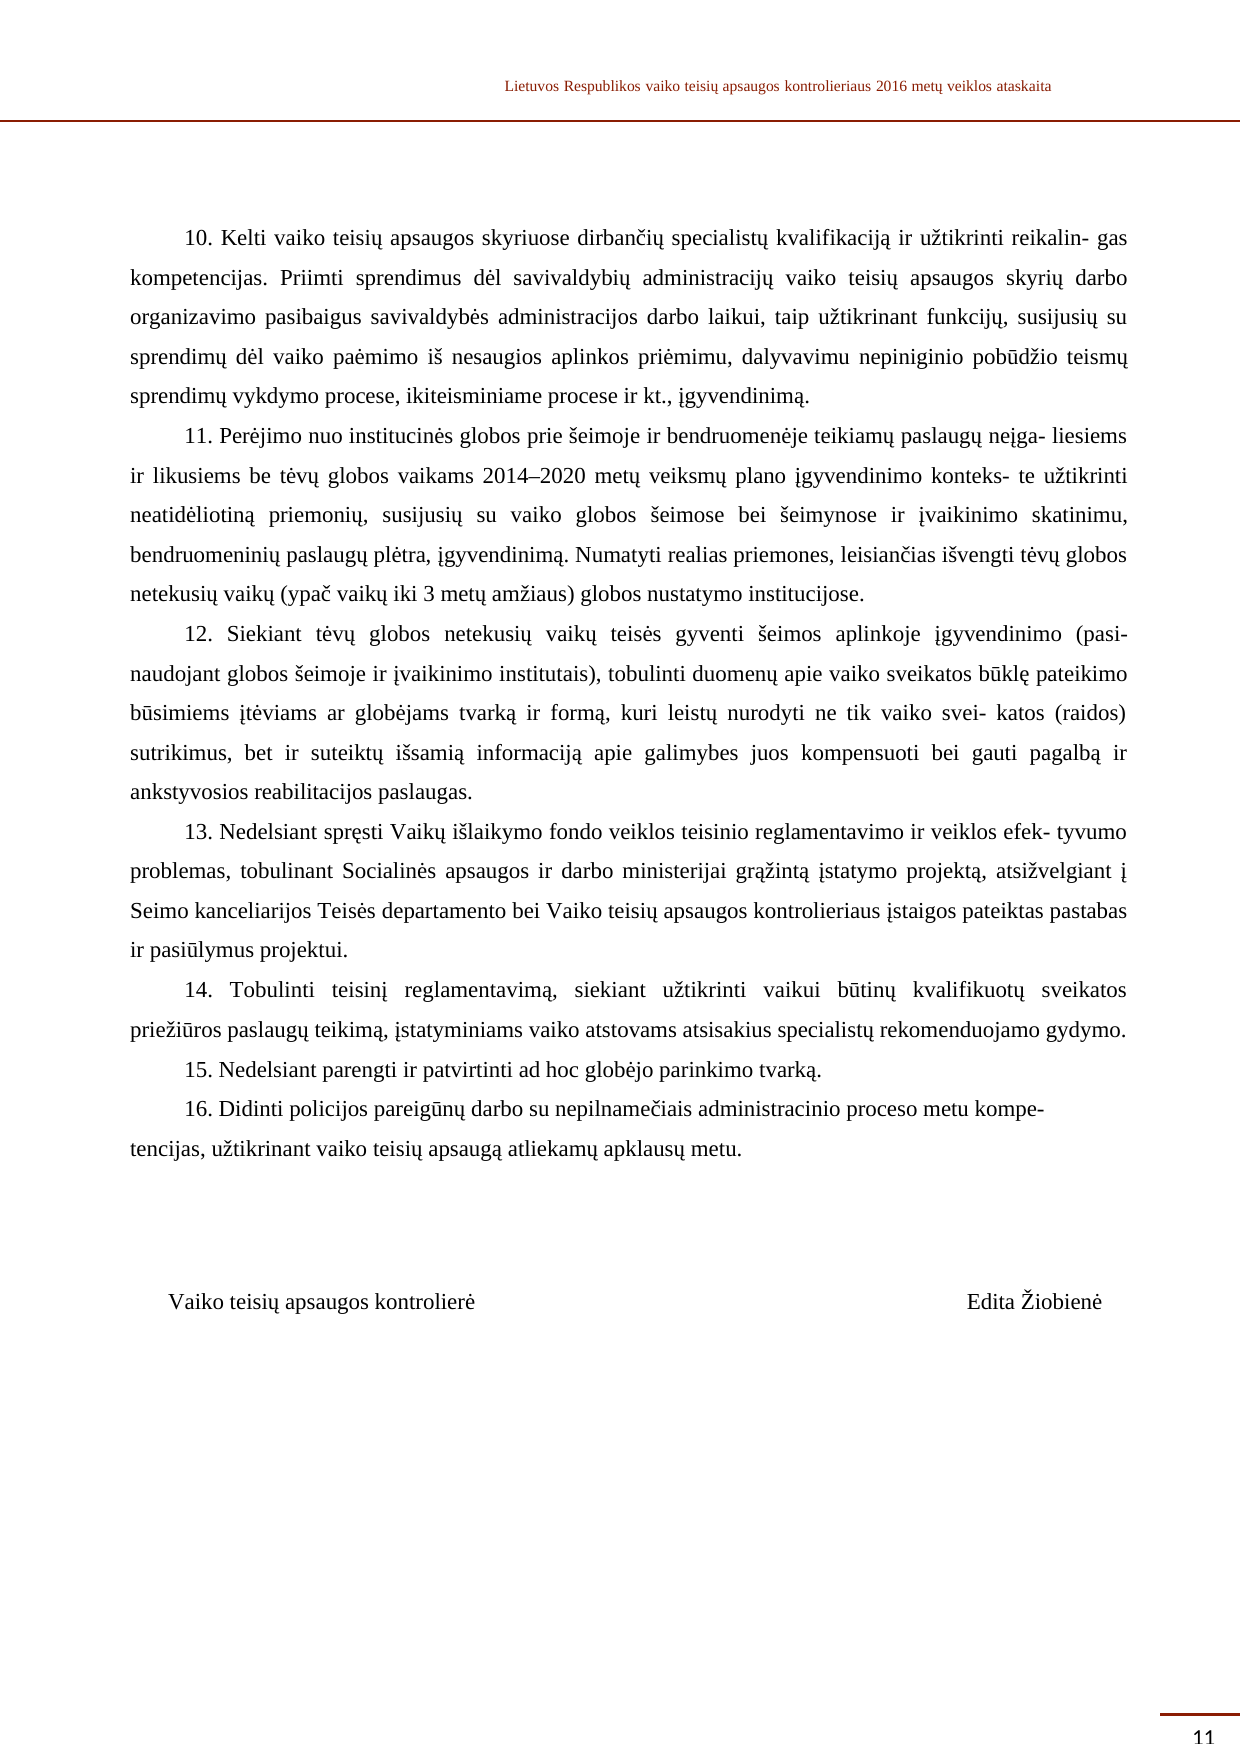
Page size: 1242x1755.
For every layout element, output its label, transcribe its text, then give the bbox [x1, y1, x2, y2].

text 15. Nedelsiant parengti ir patvirtinti ad hoc globėjo parinkimo tvarką. [184, 1056, 1242, 1082]
text Vaiko teisių apsaugos kontrolierė Edita Žiobienė [168, 1288, 1242, 1314]
text tencijas, užtikrinant vaiko teisių apsaugą atliekamų apklausų metu. [130, 1135, 1242, 1161]
text 11. Perėjimo nuo institucinės globos prie šeimoje ir bendruomenėje teikiamų paslaugų neįga- liesiems ir likusiems be tėvų globos vaikams 2014–2020 metų veiksmų plano įgyvendinimo konteks- te užtikrinti neatidėliotiną priemonių, susijusių su vaiko globos šeimose bei šeimynose ir įvaikinimo skatinimu, bendruomeninių paslaugų plėtra, įgyvendinimą. Numatyti realias priemones, leisiančias išvengti tėvų globos netekusių vaikų (ypač vaikų iki 3 metų amžiaus) globos nustatymo institucijose. [130, 422, 1129, 607]
text 16. Didinti policijos pareigūnų darbo su nepilnamečiais administracinio proceso metu kompe- [184, 1095, 1242, 1122]
text 12. Siekiant tėvų globos netekusių vaikų teisės gyventi šeimos aplinkoje įgyvendinimo (pasi- naudojant globos šeimoje ir įvaikinimo institutais), tobulinti duomenų apie vaiko sveikatos būklę pateikimo būsimiems įtėviams ar globėjams tvarką ir formą, kuri leistų nurodyti ne tik vaiko svei- katos (raidos) sutrikimus, bet ir suteiktų išsamią informaciją apie galimybes juos kompensuoti bei gauti pagalbą ir ankstyvosios reabilitacijos paslaugas. [130, 620, 1129, 804]
text 10. Kelti vaiko teisių apsaugos skyriuose dirbančių specialistų kvalifikaciją ir užtikrinti reikalin- gas kompetencijas. Priimti sprendimus dėl savivaldybių administracijų vaiko teisių apsaugos skyrių darbo organizavimo pasibaigus savivaldybės administracijos darbo laikui, taip užtikrinant funkcijų, susijusių su sprendimų dėl vaiko paėmimo iš nesaugios aplinkos priėmimu, dalyvavimu nepiniginio pobūdžio teismų sprendimų vykdymo procese, ikiteisminiame procese ir kt., įgyvendinimą. [130, 224, 1129, 409]
text 13. Nedelsiant spręsti Vaikų išlaikymo fondo veiklos teisinio reglamentavimo ir veiklos efek- tyvumo problemas, tobulinant Socialinės apsaugos ir darbo ministerijai grąžintą įstatymo projektą, atsižvelgiant į Seimo kanceliarijos Teisės departamento bei Vaiko teisių apsaugos kontrolieriaus įstaigos pateiktas pastabas ir pasiūlymus projektui. [130, 818, 1129, 963]
text 14. Tobulinti teisinį reglamentavimą, siekiant užtikrinti vaikui būtinų kvalifikuotų sveikatos priežiūros paslaugų teikimą, įstatyminiams vaiko atstovams atsisakius specialistų rekomenduojamo gydymo. [130, 976, 1129, 1042]
